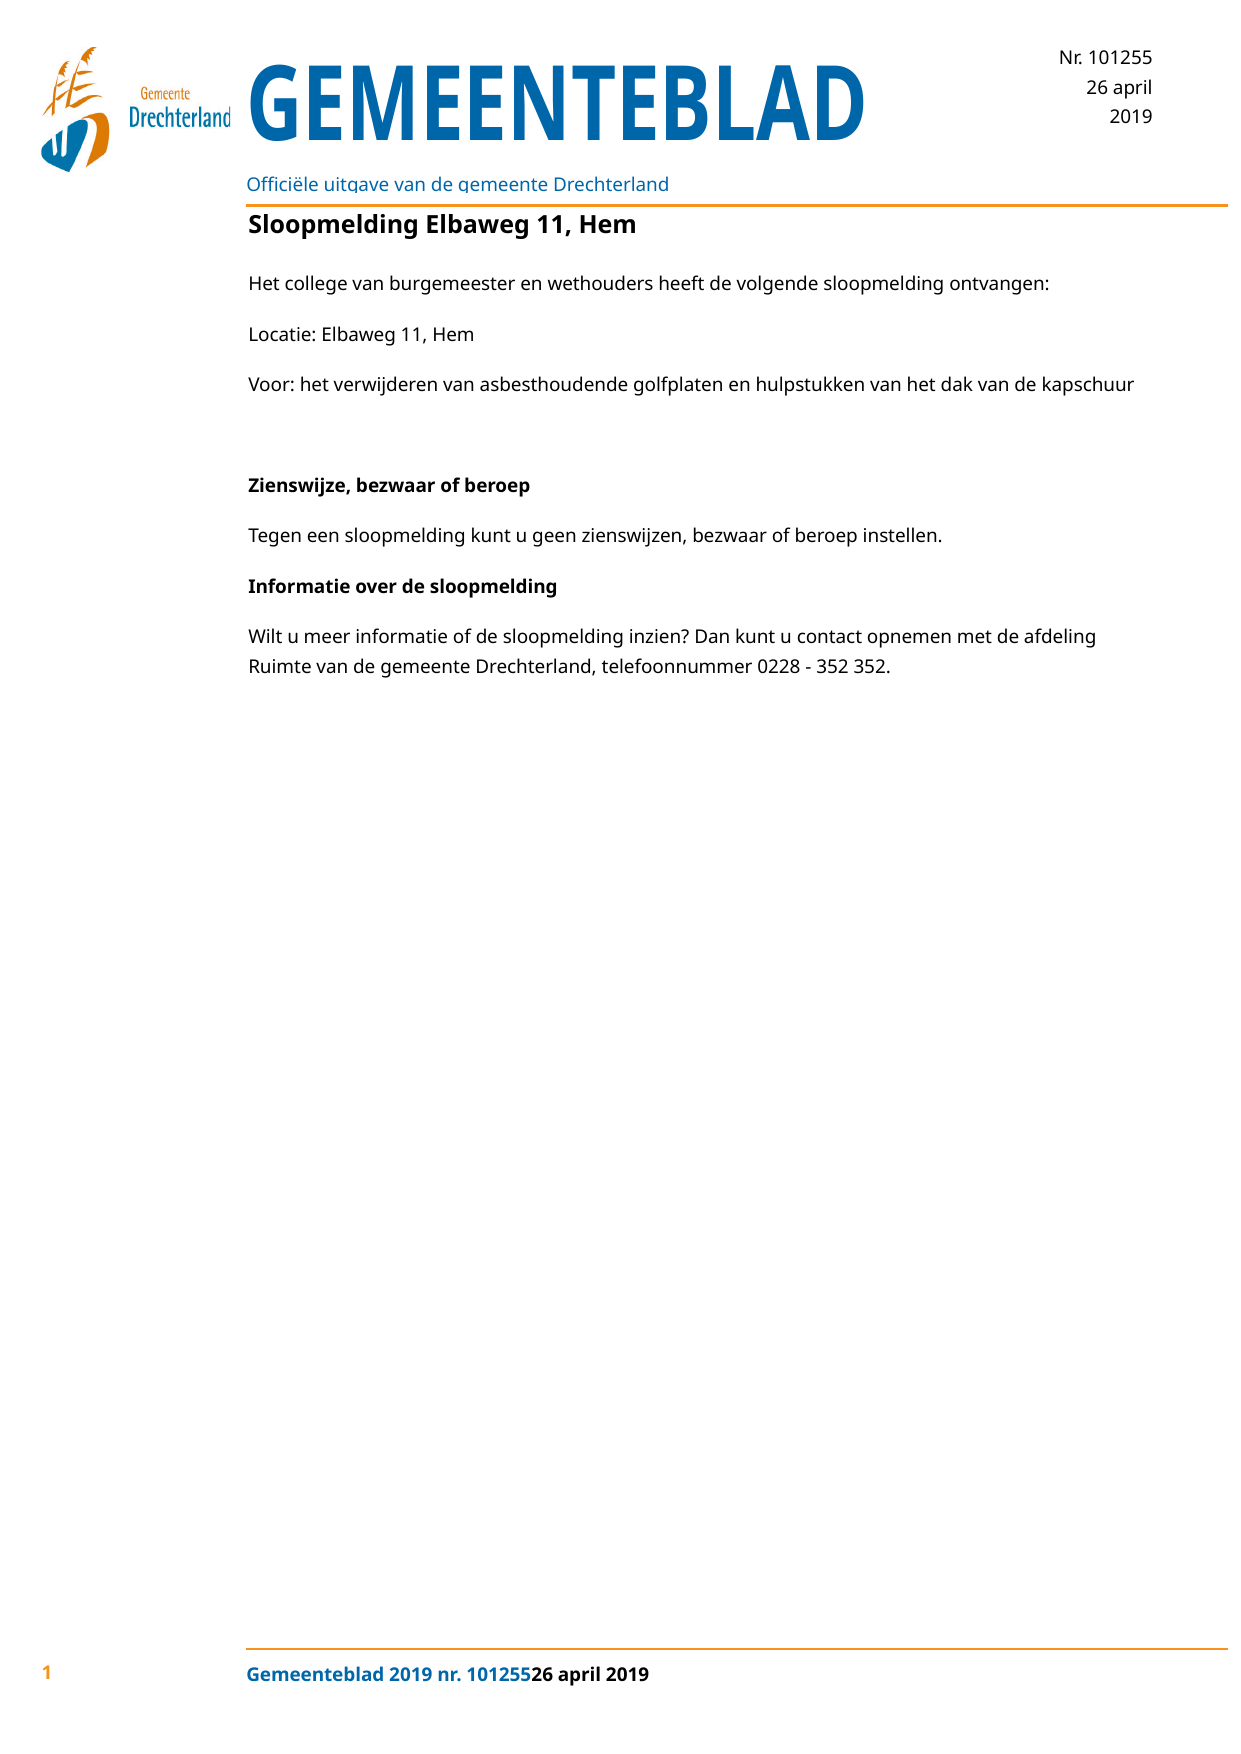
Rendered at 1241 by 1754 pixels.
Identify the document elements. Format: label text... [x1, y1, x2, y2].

text Tegen een sloopmelding kunt u geen zienswijzen, bezwaar of beroep instellen. [248, 522, 1152, 548]
text Voor: het verwijderen van asbesthoudende golfplaten en hulpstukken van het dak van de kapschuur [248, 371, 1152, 397]
text Zienswijze, bezwaar of beroep [248, 472, 1152, 498]
picture [41, 158, 64, 172]
picture [226, 115, 231, 124]
text Locatie: Elbaweg 11, Hem [248, 321, 1152, 346]
text Het college van burgemeester en wethouders heeft de volgende sloopmelding ontvangen: [248, 270, 1152, 296]
text Wilt u meer informatie of de sloopmelding inzien? Dan kunt u contact opnemen met de afdeling Ruimte van de gemeente Drechterland, telefoonnummer 0228 - 352 352. [248, 623, 1152, 678]
picture [41, 47, 231, 172]
text Informatie over de sloopmelding [248, 573, 1152, 598]
text Sloopmelding Elbaweg 11, Hem [248, 207, 1152, 241]
